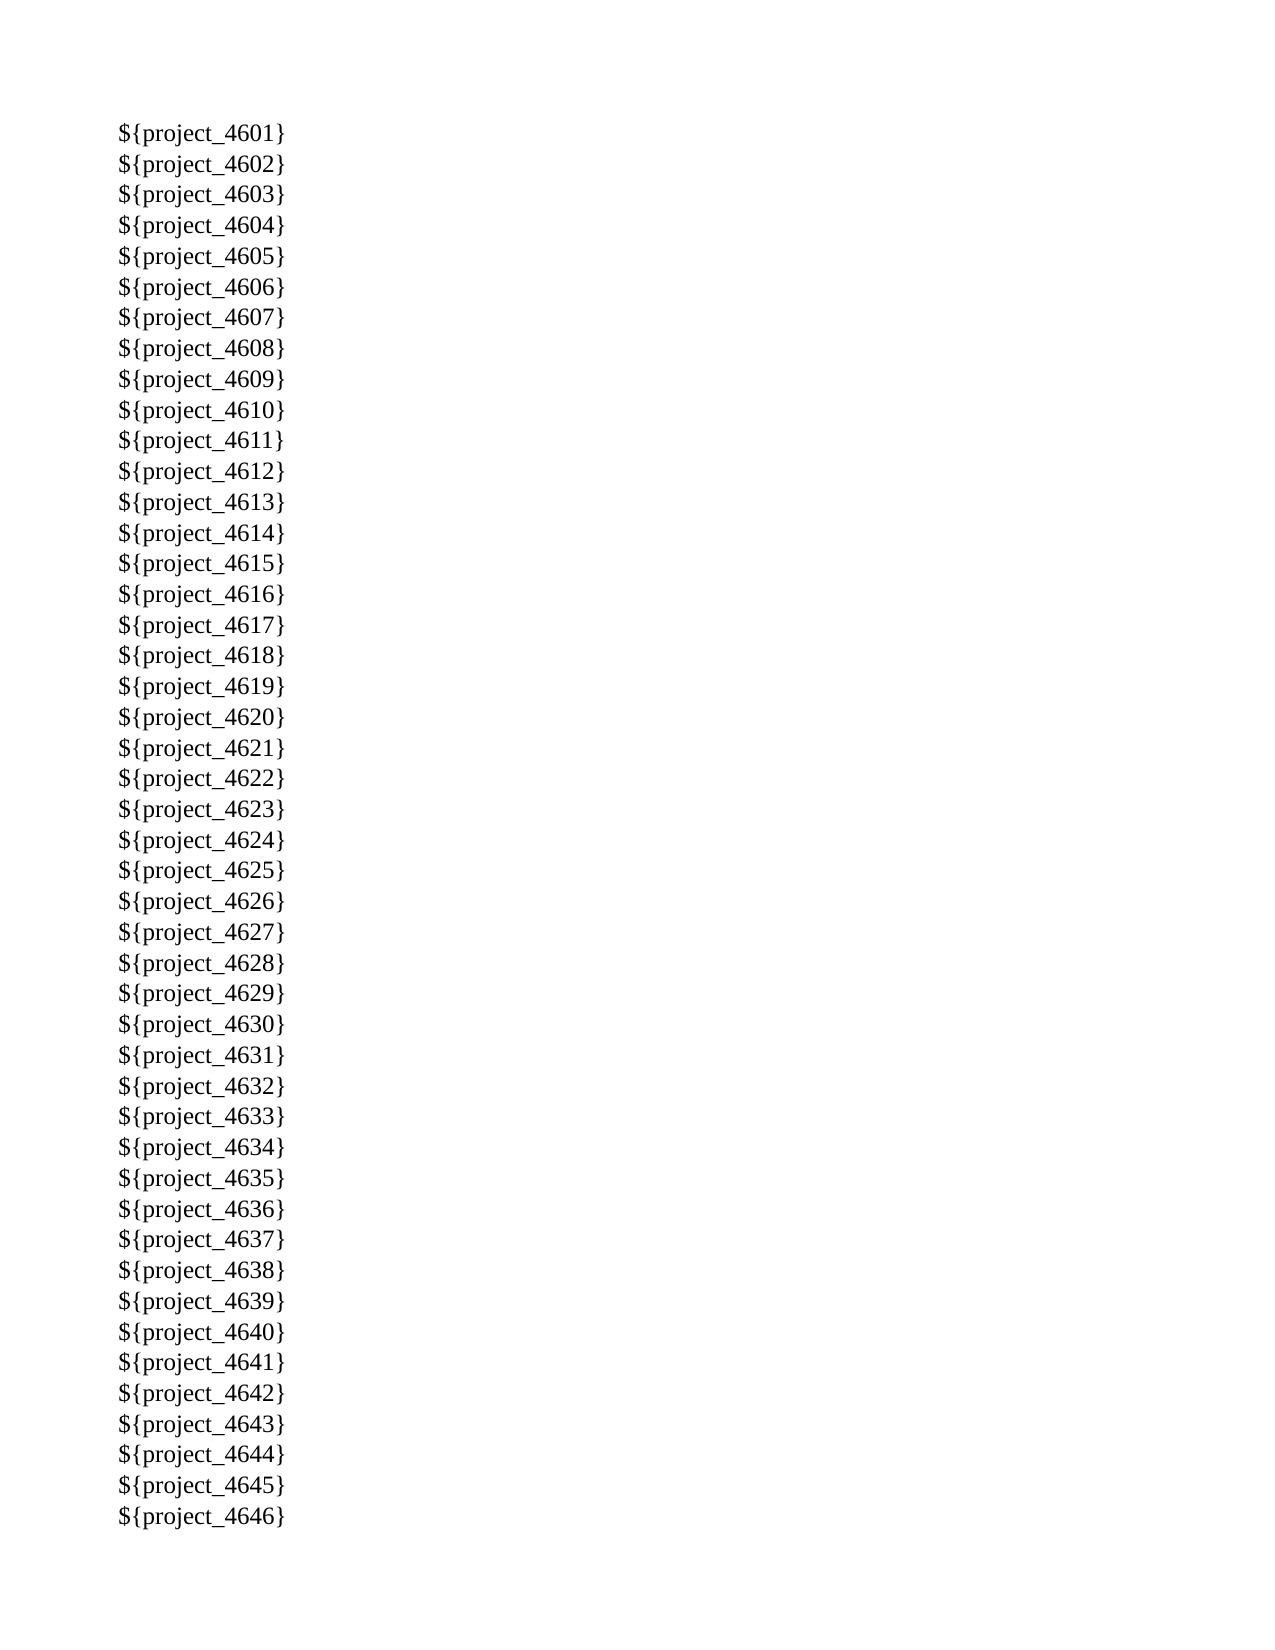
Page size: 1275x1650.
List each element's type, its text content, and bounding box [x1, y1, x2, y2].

text ${project_4634} [118, 1132, 1157, 1161]
text ${project_4640} [118, 1317, 1157, 1345]
text ${project_4611} [118, 425, 1157, 454]
text ${project_4623} [118, 794, 1157, 823]
text ${project_4601} [118, 118, 1157, 147]
text ${project_4619} [118, 671, 1157, 700]
text ${project_4638} [118, 1255, 1157, 1284]
text ${project_4622} [118, 763, 1157, 792]
text ${project_4631} [118, 1040, 1157, 1069]
text ${project_4605} [118, 241, 1157, 270]
text ${project_4624} [118, 825, 1157, 854]
text ${project_4603} [118, 179, 1157, 208]
text ${project_4644} [118, 1439, 1157, 1468]
text ${project_4643} [118, 1409, 1157, 1437]
text ${project_4613} [118, 487, 1157, 516]
text ${project_4617} [118, 610, 1157, 638]
text ${project_4646} [118, 1501, 1157, 1530]
text ${project_4609} [118, 364, 1157, 393]
text ${project_4625} [118, 856, 1157, 884]
text ${project_4639} [118, 1286, 1157, 1314]
text ${project_4602} [118, 149, 1157, 178]
text ${project_4607} [118, 302, 1157, 331]
text ${project_4606} [118, 272, 1157, 301]
text ${project_4618} [118, 641, 1157, 669]
text ${project_4641} [118, 1347, 1157, 1376]
text ${project_4630} [118, 1009, 1157, 1038]
text ${project_4610} [118, 395, 1157, 423]
text ${project_4642} [118, 1378, 1157, 1407]
text ${project_4626} [118, 886, 1157, 915]
text ${project_4616} [118, 579, 1157, 608]
text ${project_4604} [118, 210, 1157, 239]
text ${project_4636} [118, 1194, 1157, 1222]
text ${project_4621} [118, 733, 1157, 761]
text ${project_4615} [118, 548, 1157, 577]
text ${project_4627} [118, 917, 1157, 946]
text ${project_4608} [118, 333, 1157, 362]
text ${project_4635} [118, 1163, 1157, 1192]
text ${project_4645} [118, 1470, 1157, 1499]
text ${project_4632} [118, 1071, 1157, 1099]
text ${project_4614} [118, 518, 1157, 546]
text ${project_4633} [118, 1101, 1157, 1130]
text ${project_4629} [118, 978, 1157, 1007]
text ${project_4637} [118, 1224, 1157, 1253]
text ${project_4612} [118, 456, 1157, 485]
text ${project_4628} [118, 948, 1157, 977]
text ${project_4620} [118, 702, 1157, 731]
